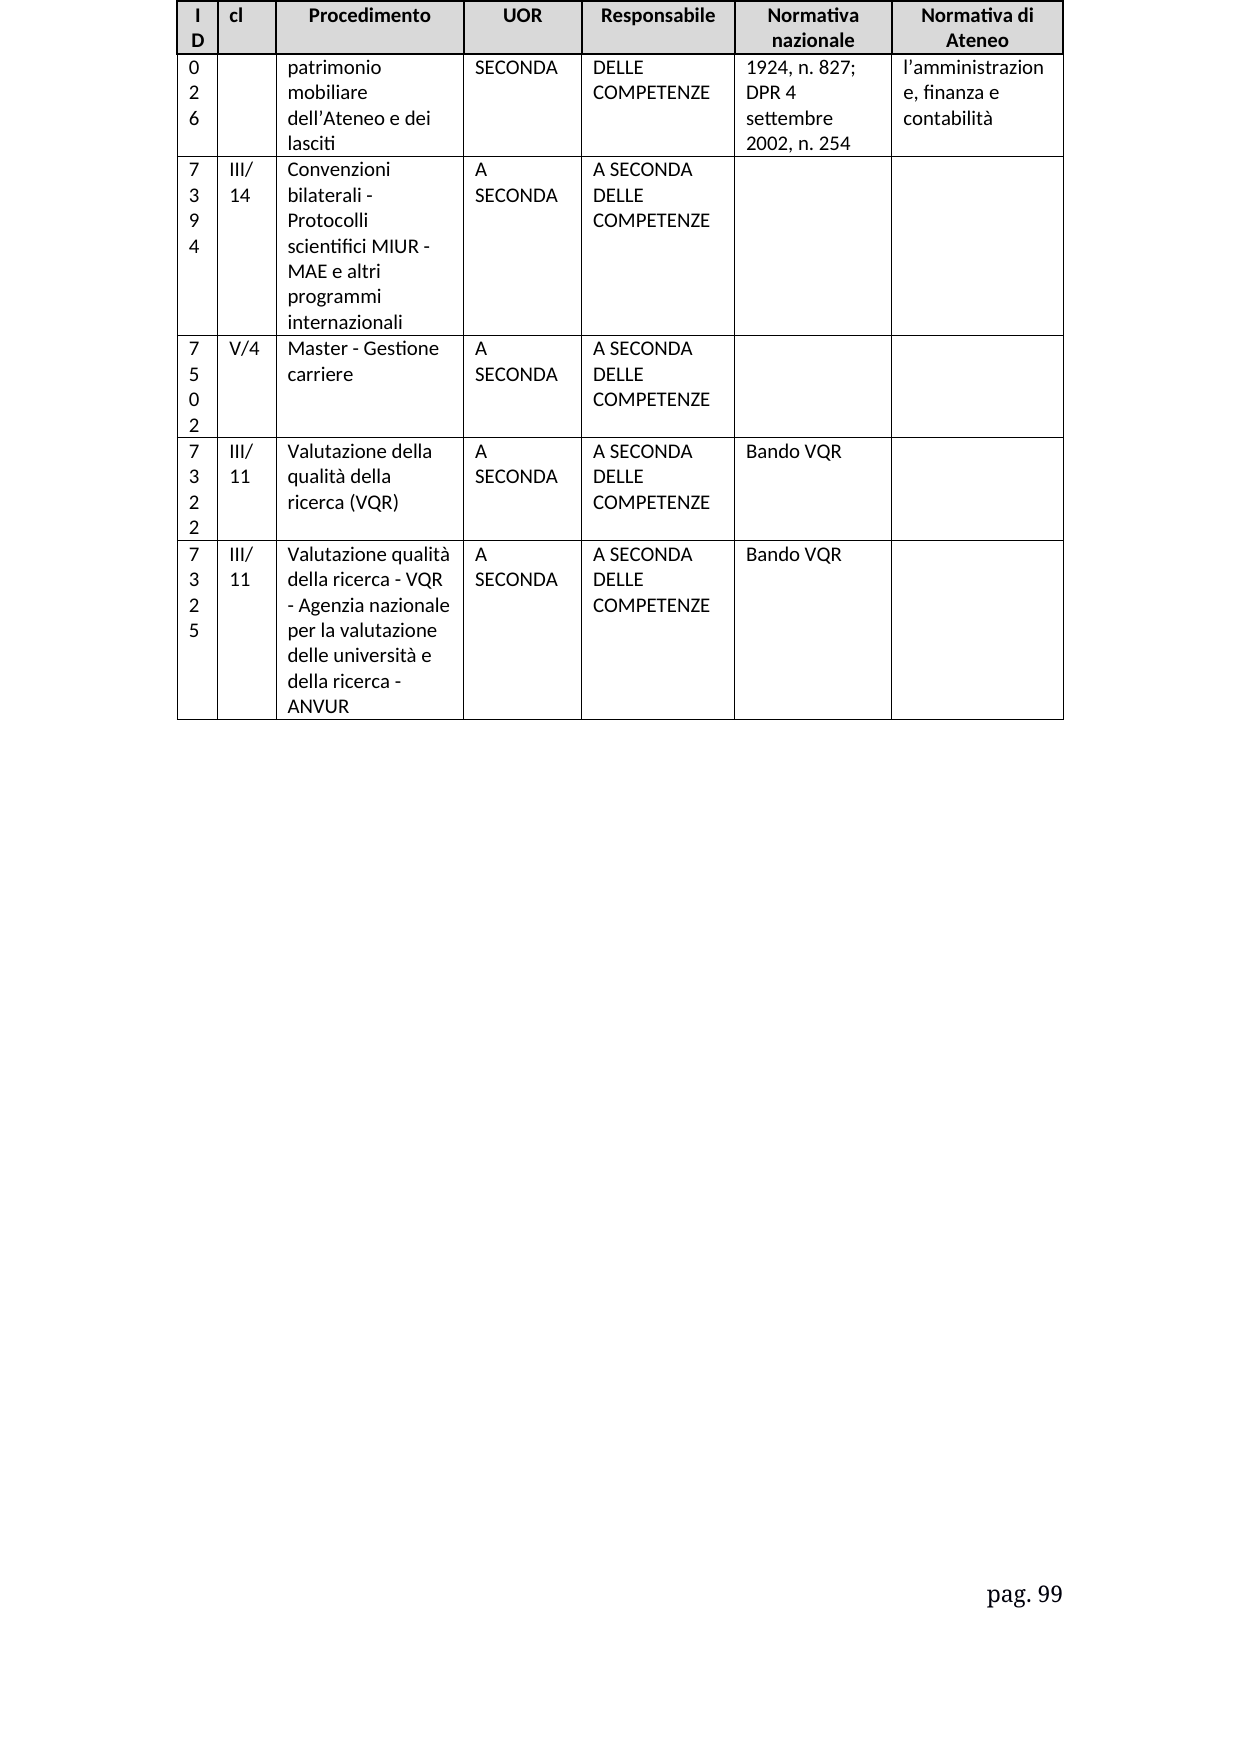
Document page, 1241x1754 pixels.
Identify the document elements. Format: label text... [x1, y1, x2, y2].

table_cell A SECONDA [464, 157, 581, 334]
table_cell [218, 55, 276, 156]
table_cell 7502 [178, 336, 217, 437]
table_cell 7394 [178, 157, 217, 334]
table_cell Bando VQR [735, 541, 891, 719]
table_cell DELLE COMPETENZE [582, 55, 734, 156]
table_cell A SECONDA [464, 438, 581, 540]
table_cell A SECONDA DELLE COMPETENZE [582, 541, 734, 719]
table_header UOR [465, 2, 581, 53]
table_cell Valutazione qualità della ricerca - VQR - Agenzia nazionale per la valutazione delle università e della ricerca - ANVUR [277, 541, 463, 719]
table_cell A SECONDA [464, 541, 581, 719]
table_cell SECONDA [464, 55, 581, 156]
table_cell [735, 157, 891, 334]
table_cell A SECONDA DELLE COMPETENZE [582, 336, 734, 437]
table_header Normativa nazionale [736, 2, 891, 53]
table_cell III/11 [218, 438, 276, 540]
table_cell l’amministrazione, finanza e contabilità [892, 55, 1063, 156]
table_cell [892, 438, 1063, 540]
table_cell III/14 [218, 157, 276, 334]
table_cell Bando VQR [735, 438, 891, 540]
table_cell 026 [178, 55, 217, 156]
table_cell Convenzioni bilaterali - Protocolli scientifici MIUR - MAE e altri programmi internazionali [277, 157, 463, 334]
table_cell patrimonio mobiliare dell’Ateneo e dei lasciti [277, 55, 463, 156]
table_cell III/11 [218, 541, 276, 719]
table_cell [892, 336, 1063, 437]
table_header cl [219, 2, 275, 53]
table_cell [892, 541, 1063, 719]
table_header Responsabile [583, 2, 734, 53]
table_header Procedimento [277, 2, 463, 53]
table_cell A SECONDA DELLE COMPETENZE [582, 438, 734, 540]
table_cell V/4 [218, 336, 276, 437]
table_cell 7322 [178, 438, 217, 540]
table_cell [892, 157, 1063, 334]
table_cell Master - Gestione carriere [277, 336, 463, 437]
table_cell [735, 336, 891, 437]
table_cell 7325 [178, 541, 217, 719]
table_cell Valutazione della qualità della ricerca (VQR) [277, 438, 463, 540]
table_cell A SECONDA [464, 336, 581, 437]
table_cell A SECONDA DELLE COMPETENZE [582, 157, 734, 334]
table_header Normativa di Ateneo [893, 2, 1062, 53]
table_header ID [178, 2, 217, 53]
table_cell 1924, n. 827; DPR 4 settembre 2002, n. 254 [735, 55, 891, 156]
